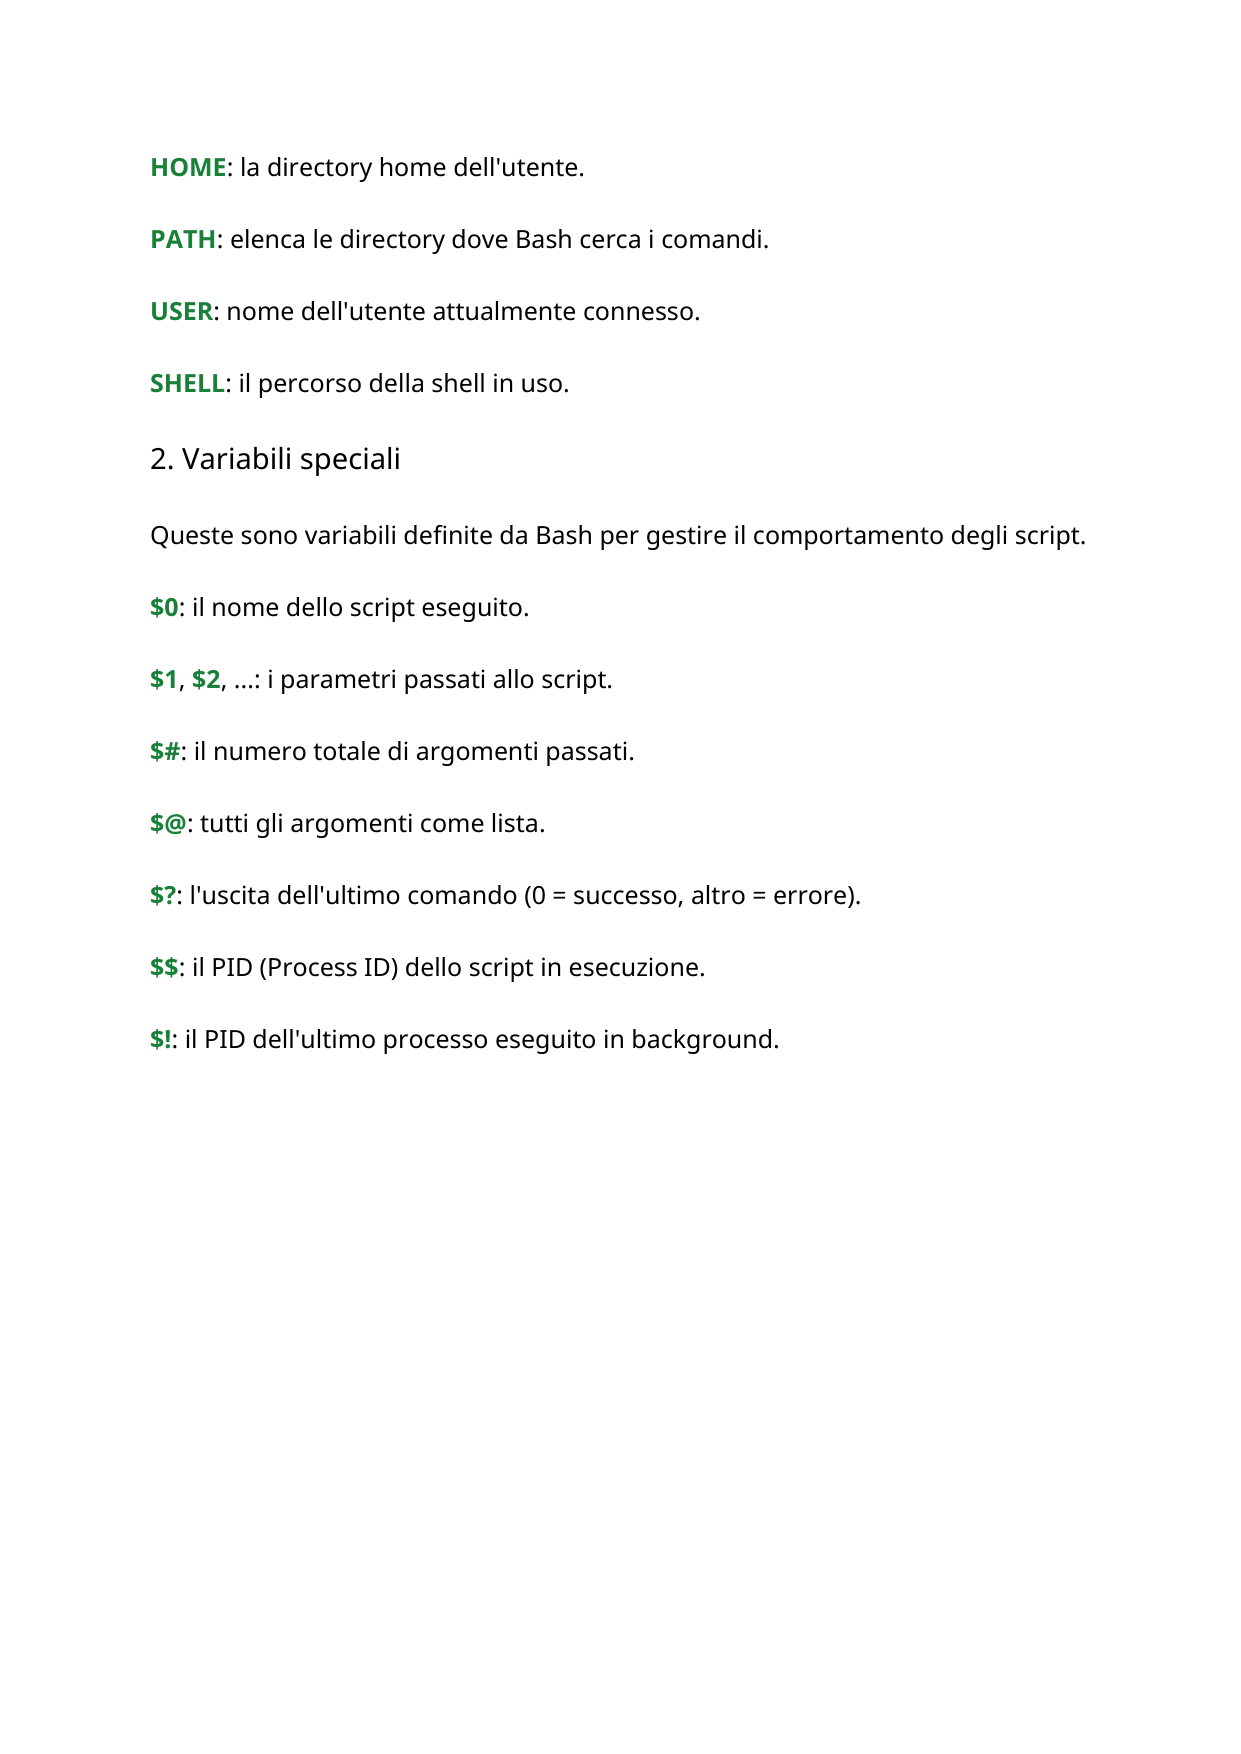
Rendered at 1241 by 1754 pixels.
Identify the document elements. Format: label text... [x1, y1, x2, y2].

text $$: il PID (Process ID) dello script in esecuzione. [150, 949, 1090, 983]
text $0: il nome dello script eseguito. [150, 589, 1090, 624]
text $@: tutti gli argomenti come lista. [150, 806, 1090, 839]
text Queste sono variabili definite da Bash per gestire il comportamento degli script. [150, 518, 1090, 552]
subtitle 2. Variabili speciali [150, 438, 1090, 478]
text $!: il PID dell'ultimo processo eseguito in background. [150, 1021, 1090, 1056]
text PATH: elenca le directory dove Bash cerca i comandi. [150, 222, 1090, 256]
text $?: l'uscita dell'ultimo comando (0 = successo, altro = errore). [150, 877, 1090, 912]
text USER: nome dell'utente attualmente connesso. [150, 294, 1090, 328]
text SHELL: il percorso della shell in uso. [150, 366, 1090, 400]
text $#: il numero totale di argomenti passati. [150, 733, 1090, 768]
text HOME: la directory home dell'utente. [150, 150, 1090, 184]
text $1, $2, ...: i parametri passati allo script. [150, 662, 1090, 696]
